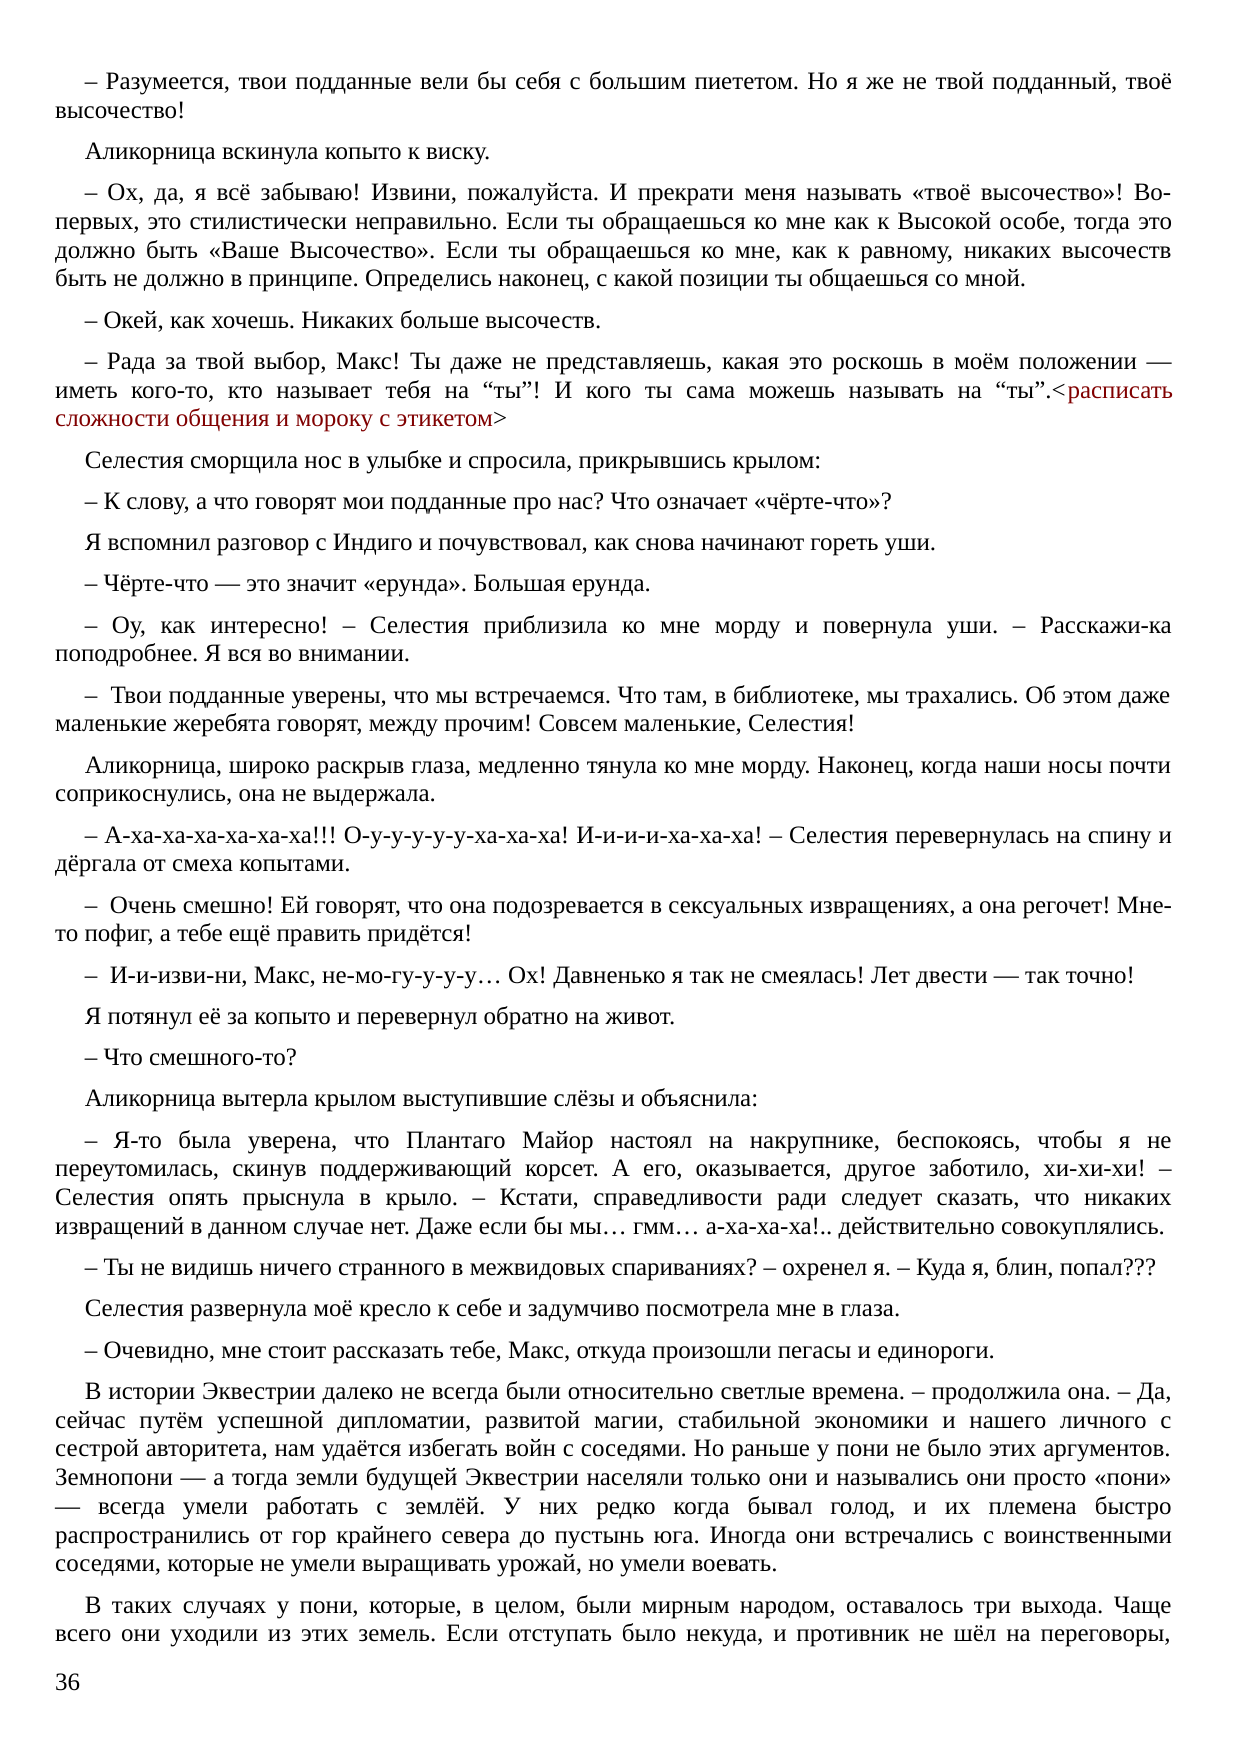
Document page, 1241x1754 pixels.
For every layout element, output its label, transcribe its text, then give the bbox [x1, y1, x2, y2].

text Аликорница вытерла крылом выступившие слёзы и объяснила: [55, 1083, 1173, 1112]
text – Оу, как интересно! – Селестия приблизила ко мне морду и повернула уши. – Расскажи-ка поподробнее. Я вся во внимании. [55, 610, 1173, 667]
text – И-и-изви-ни, Макс, не-мо-гу-у-у-у… Ох! Давненько я так не смеялась! Лет двести — так точно! [55, 960, 1173, 988]
text В истории Эквестрии далеко не всегда были относительно светлые времена. – продолжила она. – Да, сейчас путём успешной дипломатии, развитой магии, стабильной экономики и нашего личного с сестрой авторитета, нам удаётся избегать войн с соседями. Но раньше у пони не было этих аргументов. Земнопони — а тогда земли будущей Эквестрии населяли только они и назывались они просто «пони» — всегда умели работать с землёй. У них редко когда бывал голод, и их племена быстро распространились от гор крайнего севера до пустынь юга. Иногда они встречались с воинственными соседями, которые не умели выращивать урожай, но умели воевать. [55, 1376, 1173, 1577]
text – Рада за твой выбор, Макс! Ты даже не представляешь, какая это роскошь в моём положении — иметь кого-то, кто называет тебя на “ты”! И кого ты сама можешь называть на “ты”.<расписать сложности общения и мороку с этикетом> [55, 346, 1173, 432]
text – Очевидно, мне стоит рассказать тебе, Макс, откуда произошли пегасы и единороги. [55, 1335, 1173, 1363]
text Аликорница вскинула копыто к виску. [55, 136, 1173, 165]
text – Ты не видишь ничего странного в межвидовых спариваниях? – охренел я. – Куда я, блин, попал??? [55, 1252, 1173, 1281]
text – Разумеется, твои подданные вели бы себя с большим пиететом. Но я же не твой подданный, твоё высочество! [55, 66, 1173, 123]
text – Твои подданные уверены, что мы встречаемся. Что там, в библиотеке, мы трахались. Об этом даже маленькие жеребята говорят, между прочим! Совсем маленькие, Селестия! [55, 680, 1173, 737]
text – Что смешного-то? [55, 1042, 1173, 1071]
text – Ох, да, я всё забываю! Извини, пожалуйста. И прекрати меня называть «твоё высочество»! Во-первых, это стилистически неправильно. Если ты обращаешься ко мне как к Высокой особе, тогда это должно быть «Ваше Высочество». Если ты обращаешься ко мне, как к равному, никаких высочеств быть не должно в принципе. Определись наконец, с какой позиции ты общаешься со мной. [55, 177, 1173, 292]
text – Очень смешно! Ей говорят, что она подозревается в сексуальных извращениях, а она регочет! Мне-то пофиг, а тебе ещё править придётся! [55, 890, 1173, 947]
text Аликорница, широко раскрыв глаза, медленно тянула ко мне морду. Наконец, когда наши носы почти соприкоснулись, она не выдержала. [55, 750, 1173, 807]
text В таких случаях у пони, которые, в целом, были мирным народом, оставалось три выхода. Чаще всего они уходили из этих земель. Если отступать было некуда, и противник не шёл на переговоры, [55, 1590, 1173, 1647]
text Селестия развернула моё кресло к себе и задумчиво посмотрела мне в глаза. [55, 1293, 1173, 1322]
text – К слову, а что говорят мои подданные про нас? Что означает «чёрте-что»? [55, 486, 1173, 515]
text – Я-то была уверена, что Плантаго Майор настоял на накрупнике, беспокоясь, чтобы я не переутомилась, скинув поддерживающий корсет. А его, оказывается, другое заботило, хи-хи-хи! – Селестия опять прыснула в крыло. – Кстати, справедливости ради следует сказать, что никаких извращений в данном случае нет. Даже если бы мы… гмм… а-ха-ха-ха!.. действительно совокуплялись. [55, 1125, 1173, 1240]
text Я потянул её за копыто и перевернул обратно на живот. [55, 1001, 1173, 1030]
text – Окей, как хочешь. Никаких больше высочеств. [55, 305, 1173, 333]
text – Чёрте-что — это значит «ерунда». Большая ерунда. [55, 568, 1173, 597]
text Селестия сморщила нос в улыбке и спросила, прикрывшись крылом: [55, 445, 1173, 473]
text Я вспомнил разговор с Индиго и почувствовал, как снова начинают гореть уши. [55, 527, 1173, 556]
text – А-ха-ха-ха-ха-ха-ха!!! О-у-у-у-у-у-ха-ха-ха! И-и-и-и-ха-ха-ха! – Селестия перевернулась на спину и дёргала от смеха копытами. [55, 820, 1173, 877]
